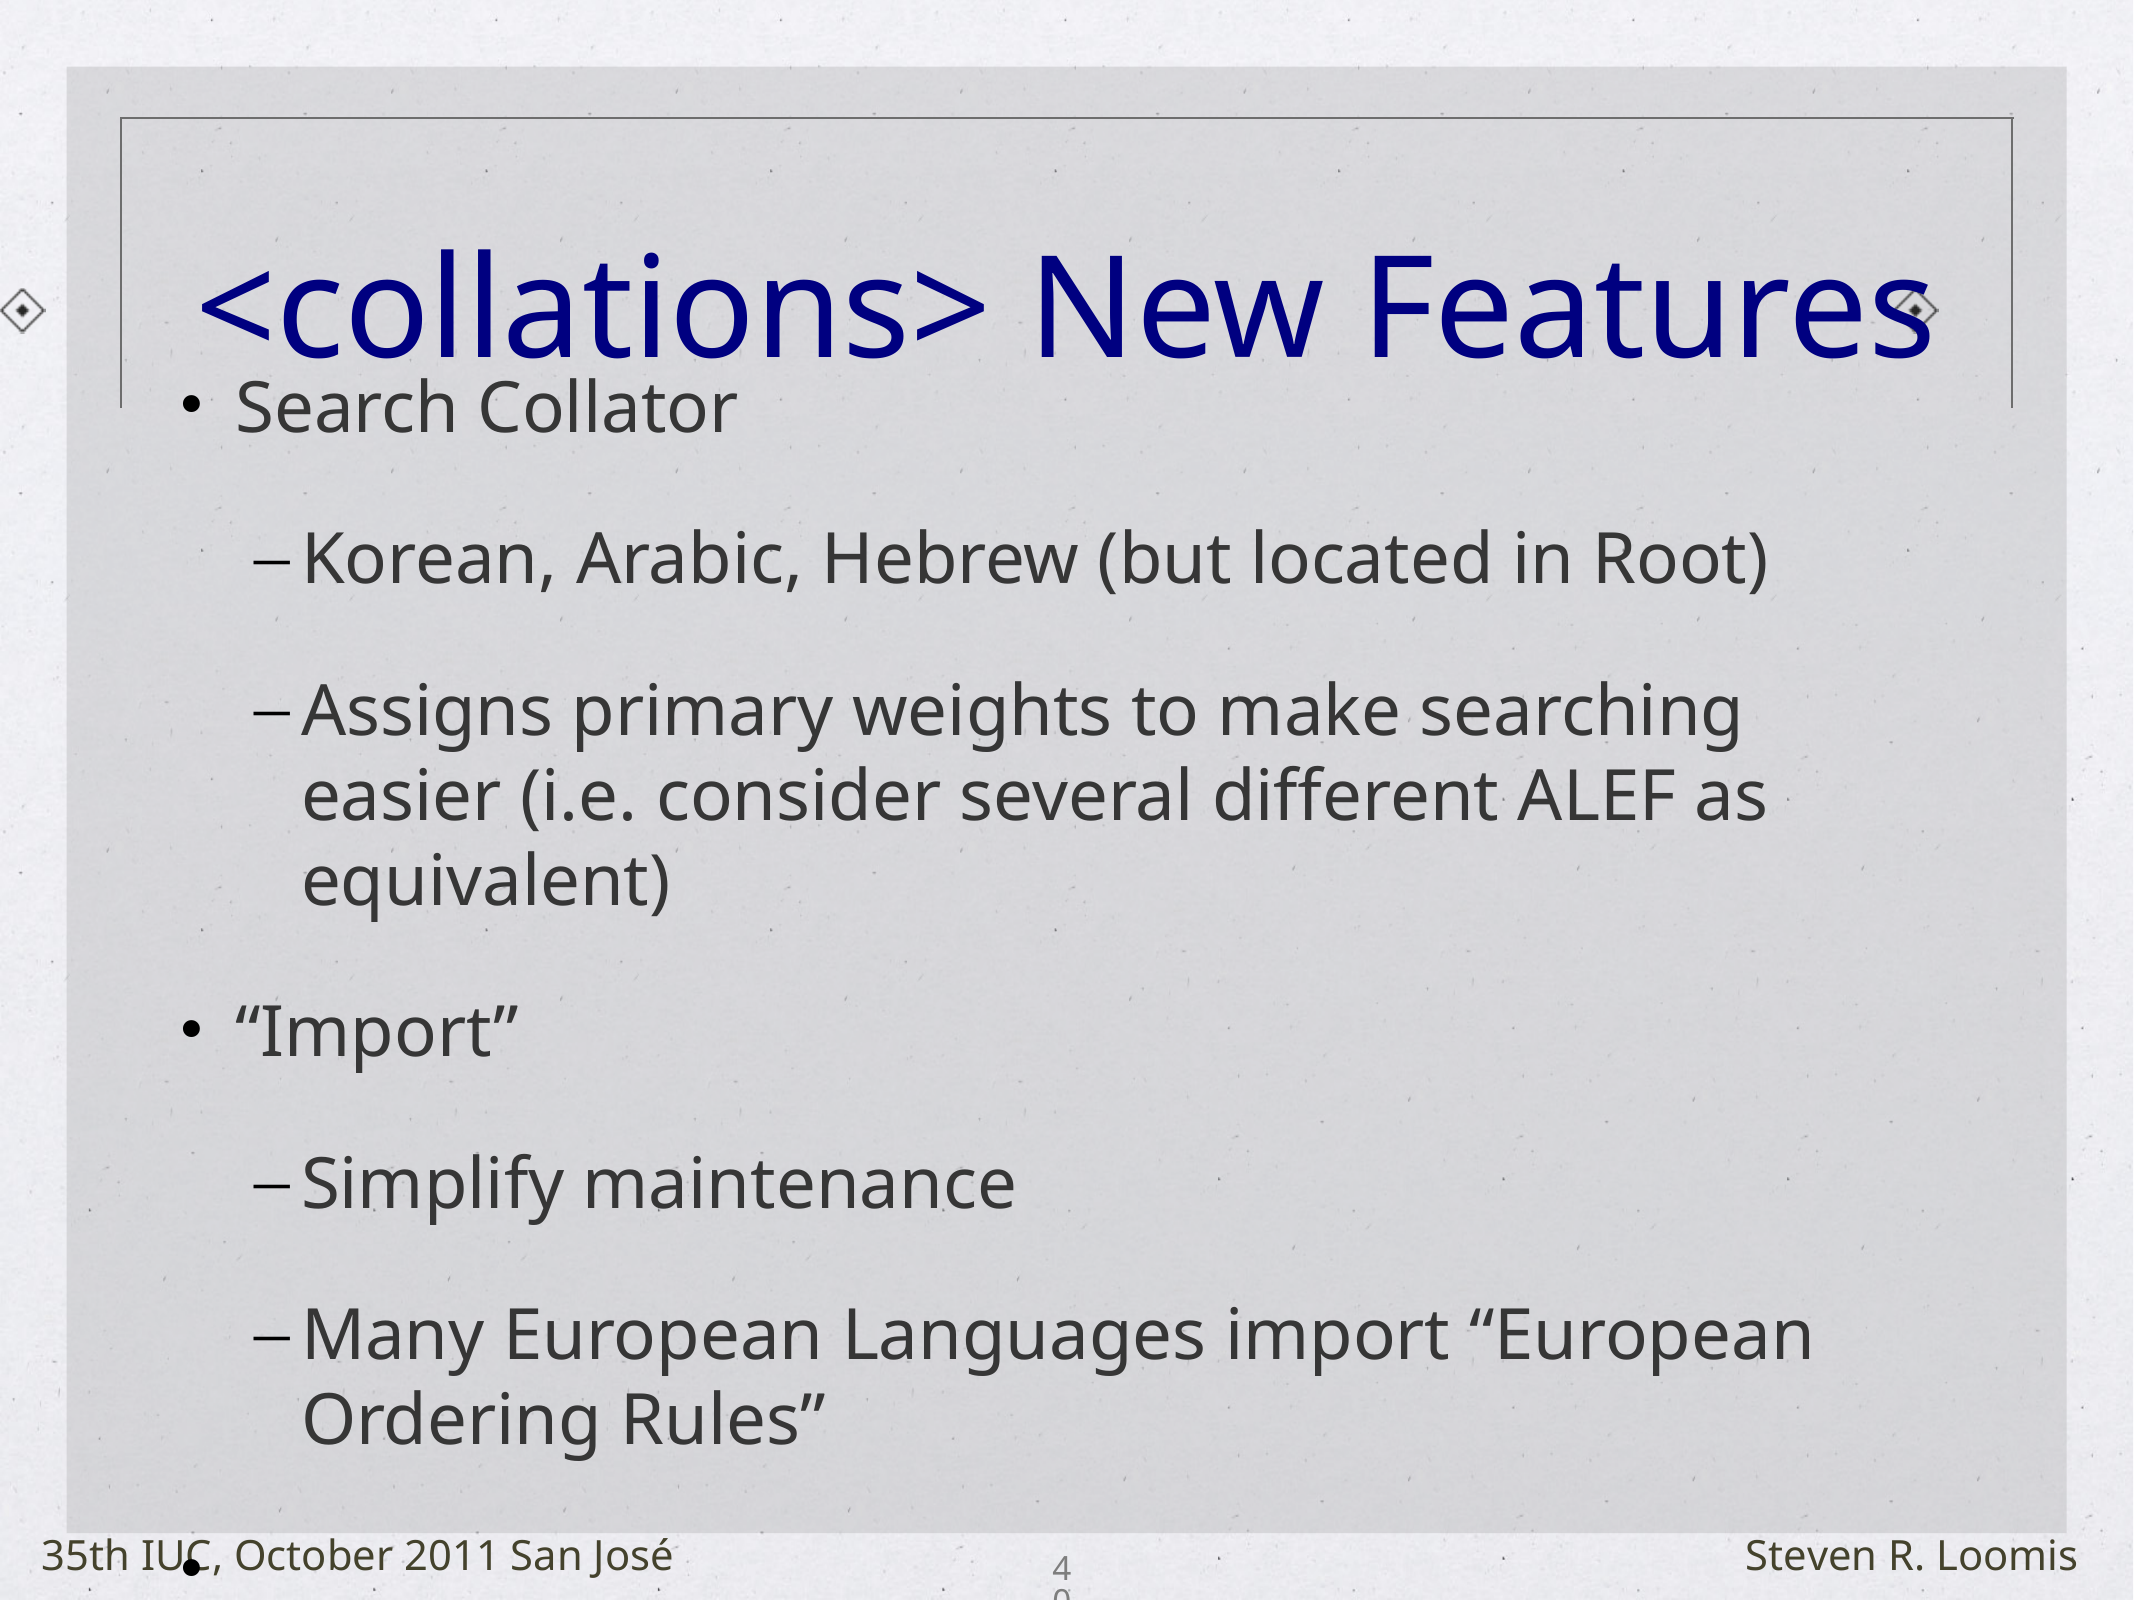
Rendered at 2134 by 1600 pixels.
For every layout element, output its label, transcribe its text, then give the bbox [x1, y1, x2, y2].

title <collations> New Features [170, 136, 1962, 329]
picture [1964, 1550, 1977, 1567]
list Search Collator Korean, Arabic, Hebrew (but located in Root) Assigns primary weights to make searching easier (i.e. consider several different ALEF as equivalent) “Import” Simplify maintenance Many European Languages import “European Ordering Rules” [170, 329, 1962, 1600]
picture [0, 0, 2134, 1600]
